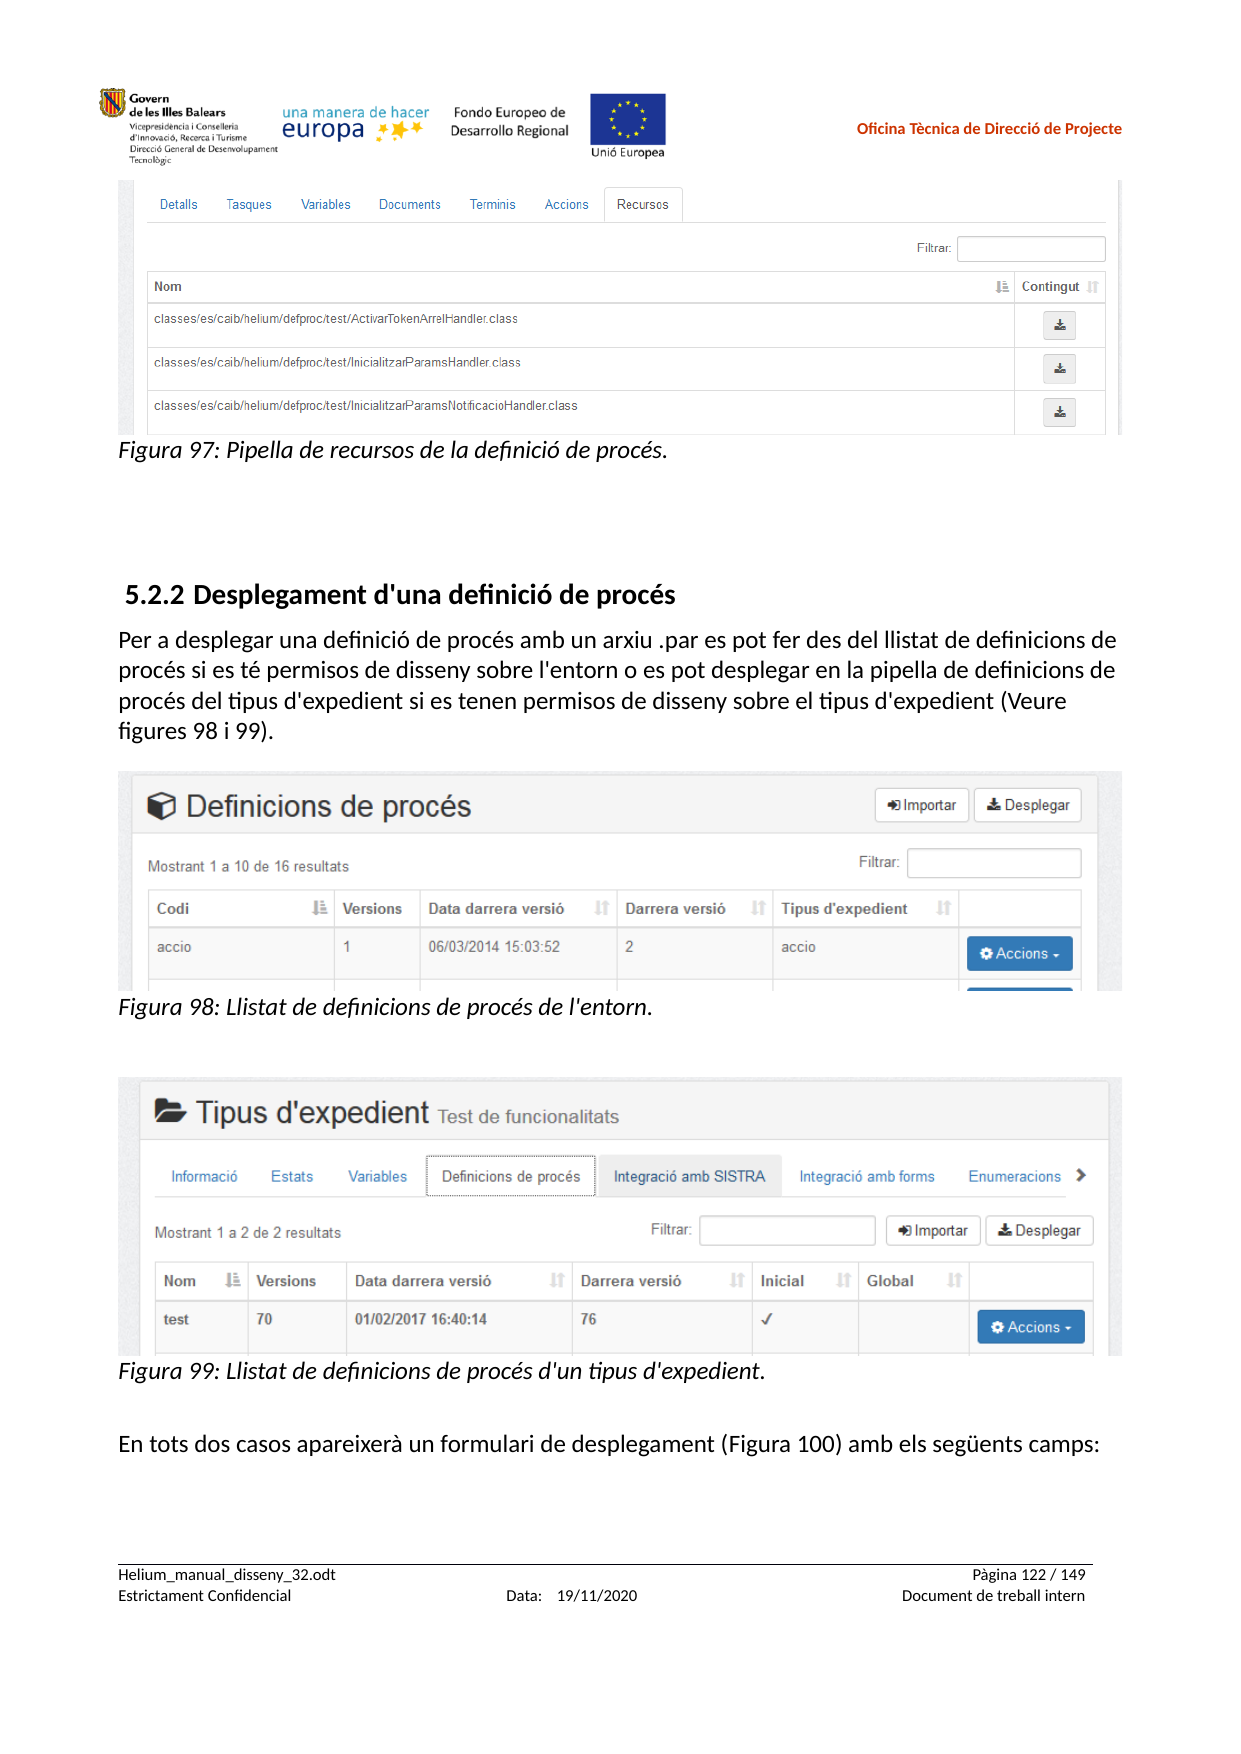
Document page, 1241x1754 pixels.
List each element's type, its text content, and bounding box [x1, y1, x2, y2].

subtitle Desplegament d'una definició de procés [118, 576, 1122, 611]
text En tots dos casos apareixerà un formulari de desplegament (Figura 100) amb els següents camps: [118, 1429, 1122, 1459]
picture [118, 180, 1123, 435]
text Figura 99: Llistat de definicions de procés d'un tipus d'expedient. [118, 1356, 1122, 1386]
text Figura 97: Pipella de recursos de la definició de procés. [118, 435, 1122, 465]
picture [118, 1077, 1123, 1356]
picture [99, 87, 668, 166]
text Figura 98: Llistat de definicions de procés de l'entorn. [118, 991, 1122, 1022]
text Per a desplegar una definició de procés amb un arxiu .par es pot fer des del llistat de definicions de procés si es té permisos de disseny sobre l'entorn o es pot desplegar en la pipella de definicions de procés del tipus d'expedient si es tenen permisos de disseny sobre el tipus d'expedient (Veure figures 98 i 99). [118, 624, 1122, 746]
picture [118, 771, 1123, 991]
